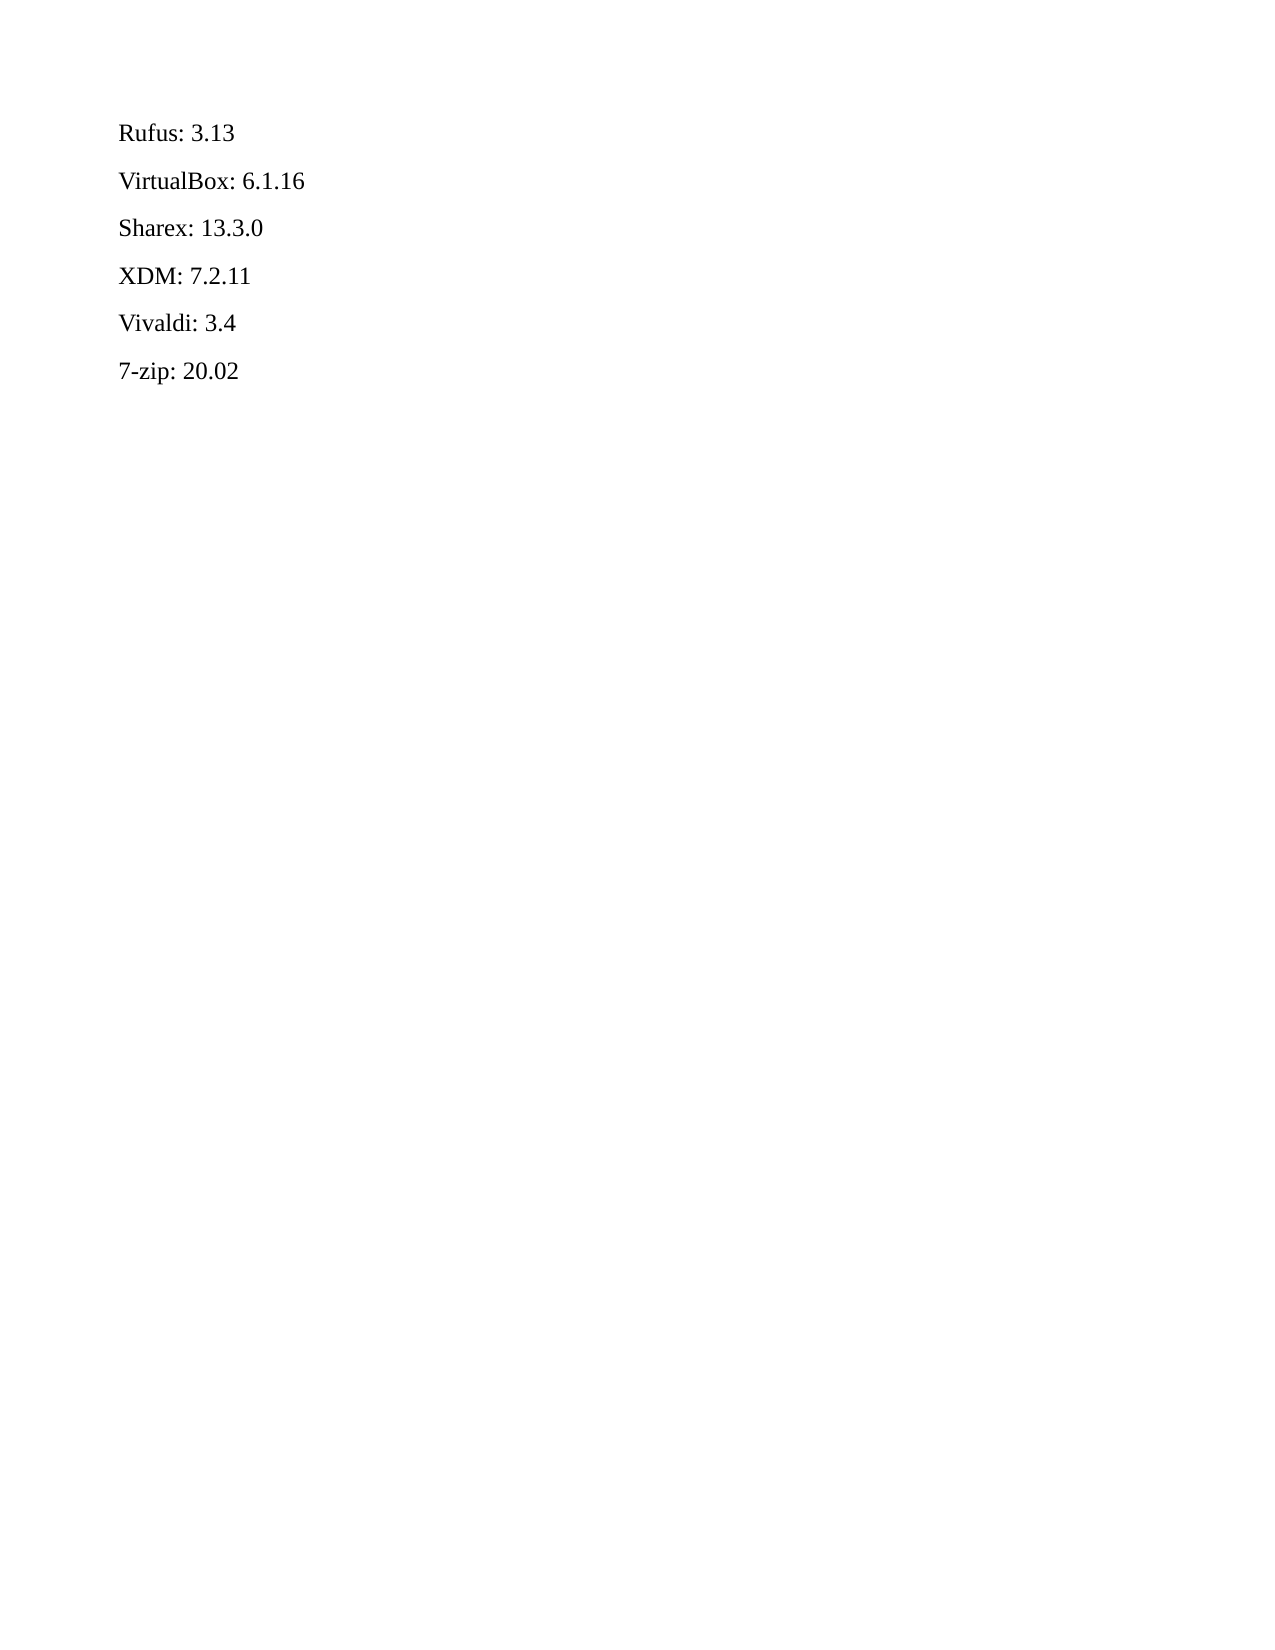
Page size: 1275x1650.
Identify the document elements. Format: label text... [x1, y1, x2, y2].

text Rufus: 3.13 [118, 118, 1157, 147]
text VirtualBox: 6.1.16 [118, 166, 1157, 194]
text Vivaldi: 3.4 [118, 308, 1157, 337]
text XDM: 7.2.11 [118, 261, 1157, 290]
text 7-zip: 20.02 [118, 356, 1157, 385]
text Sharex: 13.3.0 [118, 213, 1157, 242]
